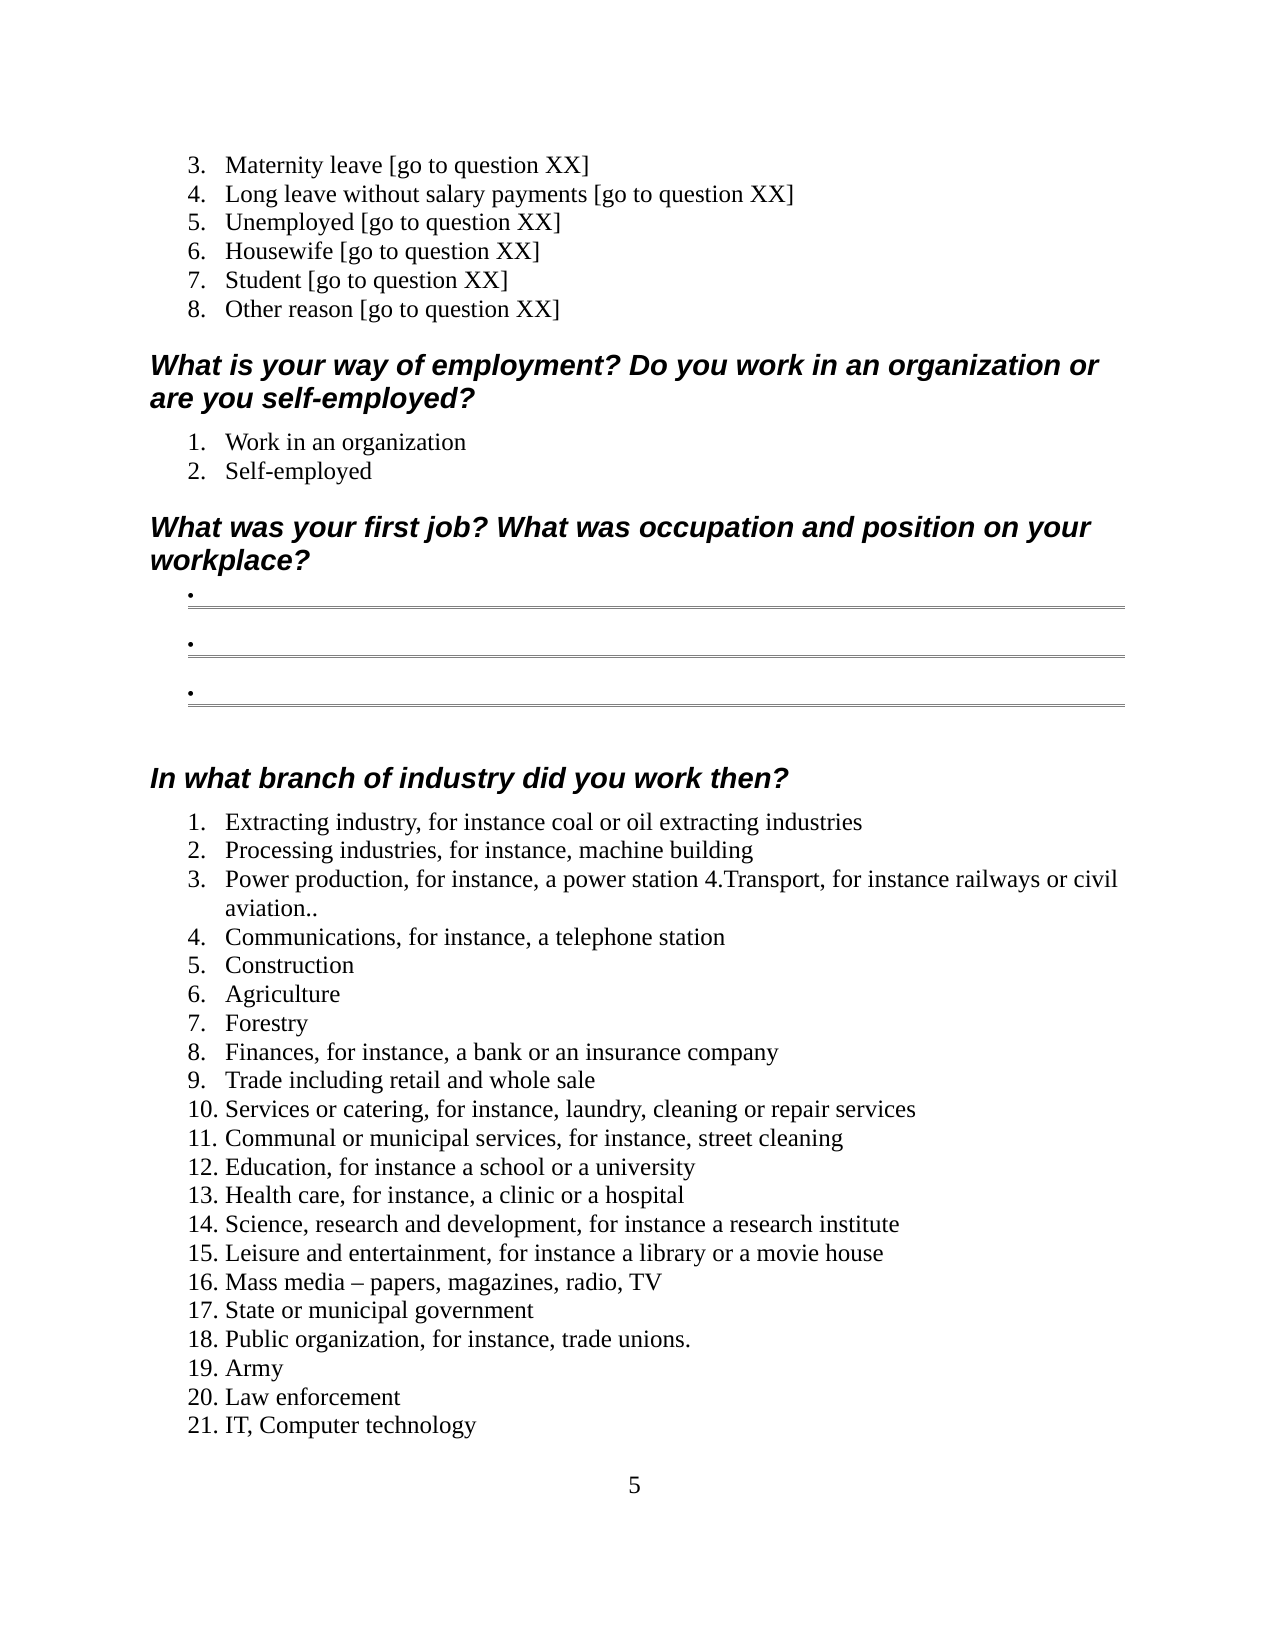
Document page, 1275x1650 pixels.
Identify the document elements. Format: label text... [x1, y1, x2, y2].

list Services or catering, for instance, laundry, cleaning or repair services [187, 1094, 1125, 1123]
list Agriculture [187, 979, 1125, 1008]
list Unemployed [go to question XX] [187, 207, 1125, 236]
list Trade including retail and whole sale [187, 1066, 1125, 1094]
list Construction [187, 951, 1125, 979]
list Science, research and development, for instance a research institute [187, 1209, 1125, 1238]
list Housewife [go to question XX] [187, 236, 1125, 265]
list Law enforcement [187, 1382, 1125, 1411]
list Finances, for instance, a bank or an insurance company [187, 1037, 1125, 1066]
list Health care, for instance, a clinic or a hospital [187, 1181, 1125, 1209]
list Forestry [187, 1008, 1125, 1037]
subtitle What was your first job? What was occupation and position on your workplace? [150, 509, 1125, 577]
list Mass media – papers, magazines, radio, TV [187, 1267, 1125, 1296]
list Maternity leave [go to question XX] [187, 150, 1125, 179]
list Processing industries, for instance, machine building [187, 836, 1125, 864]
list State or municipal government [187, 1296, 1125, 1324]
list IT, Computer technology [187, 1411, 1125, 1439]
list Long leave without salary payments [go to question XX] [187, 179, 1125, 207]
list Power production, for instance, a power station 4.Transport, for instance railways or civil aviation.. [187, 864, 1125, 922]
list Public organization, for instance, trade unions. [187, 1324, 1125, 1353]
list Leisure and entertainment, for instance a library or a movie house [187, 1238, 1125, 1267]
list Extracting industry, for instance coal or oil extracting industries [187, 807, 1125, 836]
list Other reason [go to question XX] [187, 294, 1125, 322]
list Army [187, 1353, 1125, 1382]
list Student [go to question XX] [187, 265, 1125, 294]
subtitle In what branch of industry did you work then? [150, 761, 1125, 794]
list Education, for instance a school or a university [187, 1152, 1125, 1181]
list Work in an organization [187, 427, 1125, 456]
subtitle What is your way of employment? Do you work in an organization or are you self-employed? [150, 347, 1125, 414]
list Self-employed [187, 456, 1125, 484]
list Communal or municipal services, for instance, street cleaning [187, 1123, 1125, 1152]
list Communications, for instance, a telephone station [187, 922, 1125, 951]
